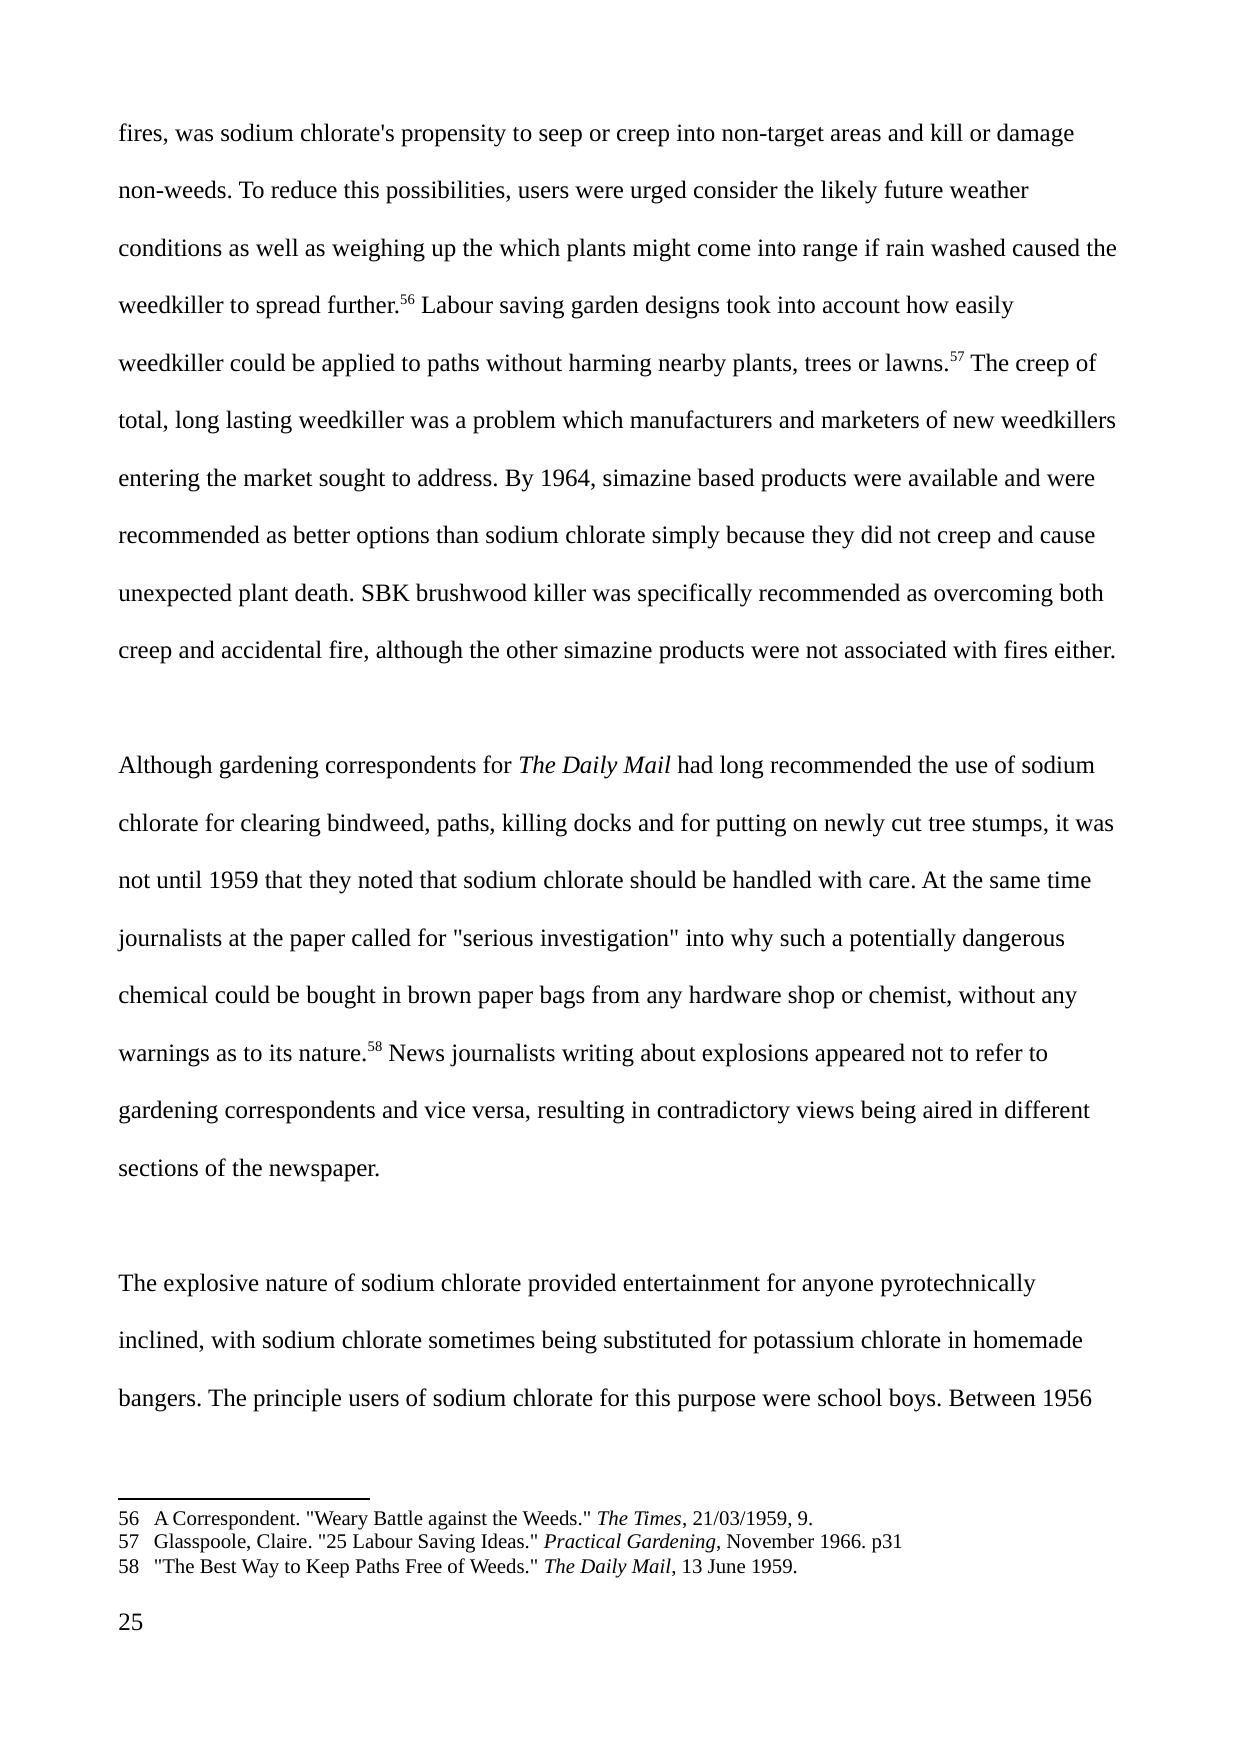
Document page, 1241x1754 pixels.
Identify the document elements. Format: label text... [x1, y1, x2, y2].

text fires, was sodium chlorate's propensity to seep or creep into non-target areas and kill or damage non-weeds. To reduce this possibilities, users were urged consider the likely future weather conditions as well as weighing up the which plants might come into range if rain washed caused the weedkiller to spread further. Labour saving garden designs took into account how easily weedkiller could be applied to paths without harming nearby plants, trees or lawns. The creep of total, long lasting weedkiller was a problem which manufacturers and marketers of new weedkillers entering the market sought to address. By 1964, simazine based products were available and were recommended as better options than sodium chlorate simply because they did not creep and cause unexpected plant death. SBK brushwood killer was specifically recommended as overcoming both creep and accidental fire, although the other simazine products were not associated with fires either. [118, 118, 1122, 664]
text The explosive nature of sodium chlorate provided entertainment for anyone pyrotechnically inclined, with sodium chlorate sometimes being substituted for potassium chlorate in homemade bangers. The principle users of sodium chlorate for this purpose were school boys. Between 1956 [118, 1268, 1122, 1412]
text Although gardening correspondents for The Daily Mail had long recommended the use of sodium chlorate for clearing bindweed, paths, killing docks and for putting on newly cut tree stumps, it was not until 1959 that they noted that sodium chlorate should be handled with care. At the same time journalists at the paper called for "serious investigation" into why such a potentially dangerous chemical could be bought in brown paper bags from any hardware shop or chemist, without any warnings as to its nature. News journalists writing about explosions appeared not to refer to gardening correspondents and vice versa, resulting in contradictory views being aired in different sections of the newspaper. [118, 751, 1122, 1182]
text "The Best Way to Keep Paths Free of Weeds." The Daily Mail, 13 June 1959. [118, 1553, 1122, 1578]
text A Correspondent. "Weary Battle against the Weeds." The Times, 21/03/1959, 9. [118, 1505, 1122, 1529]
text Glasspoole, Claire. "25 Labour Saving Ideas." Practical Gardening, November 1966. p31 [118, 1529, 1122, 1553]
